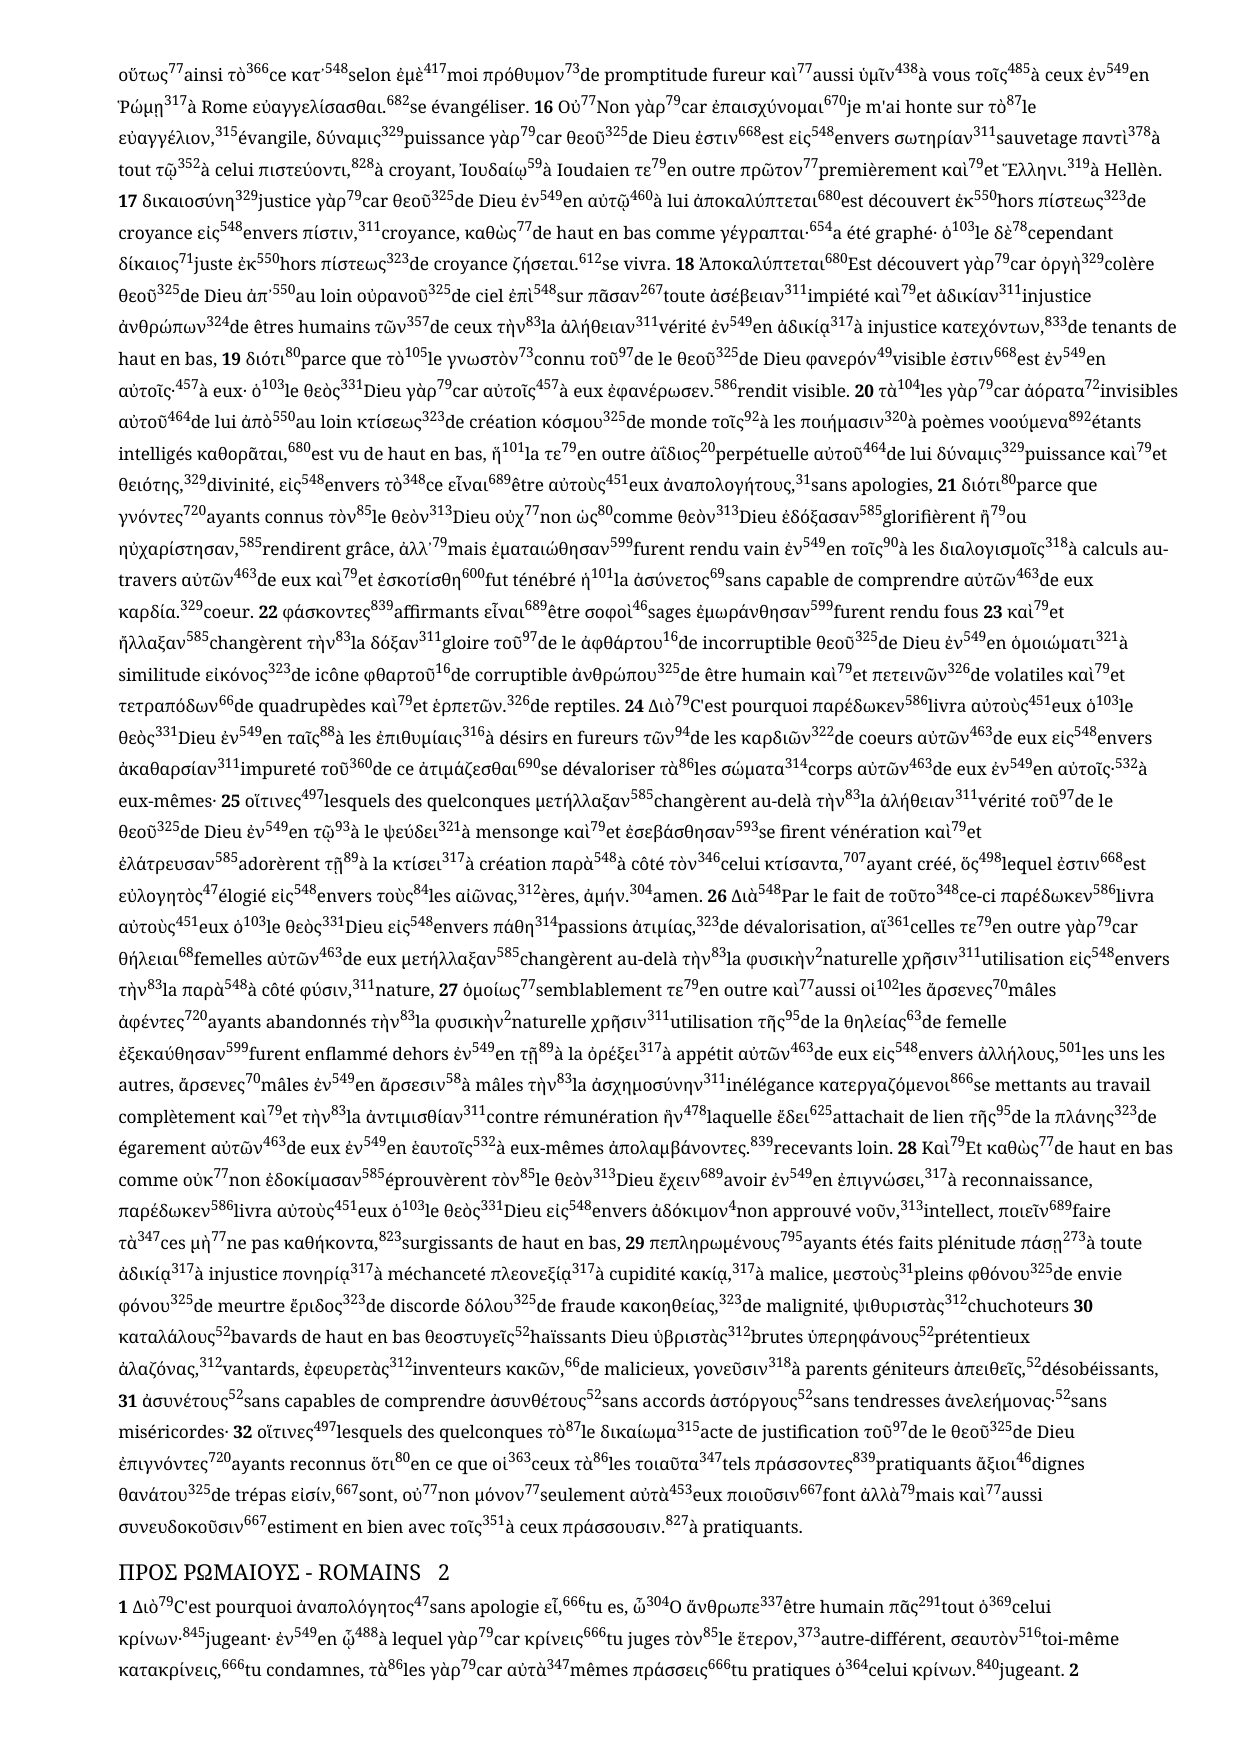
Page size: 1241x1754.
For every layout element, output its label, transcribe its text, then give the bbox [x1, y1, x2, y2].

text ΠΡΟΣ ΡΩΜΑΙΟΥΣ - ROMAINS 2 [118, 1557, 1181, 1587]
text 1 Παῦλος331Paulus δοῦλος331mâle esclave Χριστοῦ325de Christ Ἰησοῦ,325de Iésous, κλητὸς22appelé ἀπόστολος331envoyé ἀφωρισμένος813ayant été délimité au loin εἰς548envers εὐαγγέλιον315évangile θεοῦ,325de Dieu, 2 ὃ482lequel προεπηγγείλατο592se promit auparavant διὰ550par τῶν96de les προφητῶν324de prophètes αὐτοῦ464de lui ἐν549en γραφαῖς316à graphes ἁγίαις7à saintes 3 περὶ550autour τοῦ97de le υἱοῦ325de fils αὐτοῦ464de lui τοῦ358de celui γενομένου734de se ayant devenu ἐκ550hors σπέρματος327de semence Δαυὶδ325de Dauid κατὰ548selon σάρκα,311chair, 4 τοῦ358de celui ὁρισθέντος754de ayant été délimité υἱοῦ325de fils θεοῦ325de Dieu ἐν549en δυνάμει317à puissance κατὰ548selon πνεῦμα315souffle ἁγιωσύνης323de sainteté ἐξ550hors ἀναστάσεως323de redressement νεκρῶν,64de morts, Ἰησοῦ325de Iésous Χριστοῦ325de Christ τοῦ97de le κυρίου325de Maître ἡμῶν,423de nous, 5 δι᾽550par οὗ492de lequel ἐλάβομεν581nous prîmes χάριν311grâce καὶ79et ἀποστολὴν311envoi εἰς548envers ὑπακοὴν311écoute soumise πίστεως323de croyance ἐν549en πᾶσιν276à tous τοῖς92à les ἔθνεσιν320à ethnies ὑπὲρ550au-dessus τοῦ99de le ὀνόματος327de nom αὐτοῦ,464de lui, 6 ἐν549en οἷς487à lesquels ἐστε665vous êtes καὶ77aussi ὑμεῖς447vous κλητοὶ70appelés Ἰησοῦ325de Iésous Χριστοῦ,325de Christ, 7 πᾶσιν274à tous τοῖς351à ceux οὖσιν827à étants ἐν549en Ῥώμῃ317à Rome ἀγαπητοῖς58à aimés θεοῦ,325de Dieu, κλητοῖς9à appelés ἁγίοις,58à saints, χάρις329grâce ὑμῖν438à vous καὶ79et εἰρήνη329paix ἀπὸ550au loin θεοῦ325de Dieu πατρὸς325de père ἡμῶν423de nous καὶ79et κυρίου325de Maître Ἰησοῦ325de Iésous Χριστοῦ.325de Christ. 8 Πρῶτον77Premièrement μὲν77certes εὐχαριστῶ664je rends grâce τῷ91à le θεῷ319à Dieu μου424de moi διὰ550par Ἰησοῦ325de Iésous Χριστοῦ325de Christ περὶ550autour πάντων383de tous ὑμῶν441de vous ὅτι80en ce que ἡ101la πίστις329croyance ὑμῶν441de vous καταγγέλλεται680est annoncé de haut en bas ἐν549en ὅλῳ275à tout entier τῷ91à le κόσμῳ.319à monde. 9 μάρτυς331témoin γάρ79car μού424de moi ἐστιν668est ὁ103le θεός,331Dieu, ᾧ486à lequel λατρεύω664j'adore ἐν549en τῷ93à le πνεύματί321à souffle μου424de moi ἐν549en τῷ93à le εὐαγγελίῳ321à évangile τοῦ97de le υἱοῦ325de fils αὐτοῦ,464de lui, ὡς77comme ἀδιαλείπτως77incessamment μνείαν311mémoration ὑμῶν441de vous ποιοῦμαι670je me fais 10 πάντοτε77en tout moment ἐπὶ550sur τῶν94de les προσευχῶν322de prières μου424de moi δεόμενος867se attachant de lien εἴ80si πως77en quelque manière ἤδη77déjà ποτὲ77à un moment εὐοδωθήσομαι615je serai cheminé bien ἐν549en τῷ93à le θελήματι321à volonté τοῦ97de le θεοῦ325de Dieu ἐλθεῖν681venir πρὸς548vers ὑμᾶς.436vous. 11 ἐπιποθῶ664je désire au-dessus γὰρ79car ἰδεῖν681voir ὑμᾶς,436vous, ἵνα80afin que τι271un quelconque μεταδῶ895que je donne avec au-delà χάρισμα315don de grâce ὑμῖν438à vous πνευματικὸν55soufflique εἰς548envers τὸ348ce στηριχθῆναι683être fixé ὑμᾶς,436vous, 12 τοῦτο366ce-ci δέ78cependant ἐστιν668est συμπαρακληθῆναι683être convoqué ensemble ἐν549en ὑμῖν438à vous διὰ550par τῆς95de la ἐν549en ἀλλήλοις502à les uns les autres πίστεως323de croyance ὑμῶν441de vous τε79en outre καὶ79et ἐμοῦ.424de moi. 13 οὐ77non θέλω664je veux δὲ78cependant ὑμᾶς436vous ἀγνοεῖν,689méconnaître, ἀδελφοί,336frères, ὅτι80en ce que πολλάκις77souvent προεθέμην588je me plaçai en avant ἐλθεῖν681venir πρὸς548vers ὑμᾶς,436vous, καὶ79et ἐκωλύθην596je fus empêché ἄχρι552jusqu'à l'extrémité τοῦ358de celui δεῦρο,77viens ici, ἵνα80afin que τινὰ269un quelconque καρπὸν313fruit σχῶ895que j'aie καὶ77aussi ἐν549en ὑμῖν438à vous καθὼς77de haut en bas comme καὶ77aussi ἐν549en τοῖς92à les λοιποῖς122à restants ἔθνεσιν.320à ethnies. 14 Ἕλλησίν318à Hellèns τε79en outre καὶ79et βαρβάροις,58à barbares, σοφοῖς58à sages τε79en outre καὶ79et ἀνοήτοις58à inintelligents ὀφειλέτης331débiteur εἰμί,664je suis, 15 οὕτως77ainsi τὸ366ce κατ᾽548selon ἐμὲ417moi πρόθυμον73de promptitude fureur καὶ77aussi ὑμῖν438à vous τοῖς485à ceux ἐν549en Ῥώμῃ317à Rome εὐαγγελίσασθαι.682se évangéliser. 16 Οὐ77Non γὰρ79car ἐπαισχύνομαι670je m'ai honte sur τὸ87le εὐαγγέλιον,315évangile, δύναμις329puissance γὰρ79car θεοῦ325de Dieu ἐστιν668est εἰς548envers σωτηρίαν311sauvetage παντὶ378à tout τῷ352à celui πιστεύοντι,828à croyant, Ἰουδαίῳ59à Ioudaien τε79en outre πρῶτον77premièrement καὶ79et Ἕλληνι.319à Hellèn. 17 δικαιοσύνη329justice γὰρ79car θεοῦ325de Dieu ἐν549en αὐτῷ460à lui ἀποκαλύπτεται680est découvert ἐκ550hors πίστεως323de croyance εἰς548envers πίστιν,311croyance, καθὼς77de haut en bas comme γέγραπται·654a été graphé· ὁ103le δὲ78cependant δίκαιος71juste ἐκ550hors πίστεως323de croyance ζήσεται.612se vivra. 18 Ἀποκαλύπτεται680Est découvert γὰρ79car ὀργὴ329colère θεοῦ325de Dieu ἀπ᾽550au loin οὐρανοῦ325de ciel ἐπὶ548sur πᾶσαν267toute ἀσέβειαν311impiété καὶ79et ἀδικίαν311injustice ἀνθρώπων324de êtres humains τῶν357de ceux τὴν83la ἀλήθειαν311vérité ἐν549en ἀδικίᾳ317à injustice κατεχόντων,833de tenants de haut en bas, 19 διότι80parce que τὸ105le γνωστὸν73connu τοῦ97de le θεοῦ325de Dieu φανερόν49visible ἐστιν668est ἐν549en αὐτοῖς·457à eux· ὁ103le θεὸς331Dieu γὰρ79car αὐτοῖς457à eux ἐφανέρωσεν.586rendit visible. 20 τὰ104les γὰρ79car ἀόρατα72invisibles αὐτοῦ464de lui ἀπὸ550au loin κτίσεως323de création κόσμου325de monde τοῖς92à les ποιήμασιν320à poèmes νοούμενα892étants intelligés καθορᾶται,680est vu de haut en bas, ἥ101la τε79en outre ἀΐδιος20perpétuelle αὐτοῦ464de lui δύναμις329puissance καὶ79et θειότης,329divinité, εἰς548envers τὸ348ce εἶναι689être αὐτοὺς451eux ἀναπολογήτους,31sans apologies, 21 διότι80parce que γνόντες720ayants connus τὸν85le θεὸν313Dieu οὐχ77non ὡς80comme θεὸν313Dieu ἐδόξασαν585glorifièrent ἢ79ou ηὐχαρίστησαν,585rendirent grâce, ἀλλ᾽79mais ἐματαιώθησαν599furent rendu vain ἐν549en τοῖς90à les διαλογισμοῖς318à calculs au-travers αὐτῶν463de eux καὶ79et ἐσκοτίσθη600fut ténébré ἡ101la ἀσύνετος69sans capable de comprendre αὐτῶν463de eux καρδία.329coeur. 22 φάσκοντες839affirmants εἶναι689être σοφοὶ46sages ἐμωράνθησαν599furent rendu fous 23 καὶ79et ἤλλαξαν585changèrent τὴν83la δόξαν311gloire τοῦ97de le ἀφθάρτου16de incorruptible θεοῦ325de Dieu ἐν549en ὁμοιώματι321à similitude εἰκόνος323de icône φθαρτοῦ16de corruptible ἀνθρώπου325de être humain καὶ79et πετεινῶν326de volatiles καὶ79et τετραπόδων66de quadrupèdes καὶ79et ἑρπετῶν.326de reptiles. 24 Διὸ79C'est pourquoi παρέδωκεν586livra αὐτοὺς451eux ὁ103le θεὸς331Dieu ἐν549en ταῖς88à les ἐπιθυμίαις316à désirs en fureurs τῶν94de les καρδιῶν322de coeurs αὐτῶν463de eux εἰς548envers ἀκαθαρσίαν311impureté τοῦ360de ce ἀτιμάζεσθαι690se dévaloriser τὰ86les σώματα314corps αὐτῶν463de eux ἐν549en αὐτοῖς·532à eux-mêmes· 25 οἵτινες497lesquels des quelconques μετήλλαξαν585changèrent au-delà τὴν83la ἀλήθειαν311vérité τοῦ97de le θεοῦ325de Dieu ἐν549en τῷ93à le ψεύδει321à mensonge καὶ79et ἐσεβάσθησαν593se firent vénération καὶ79et ἐλάτρευσαν585adorèrent τῇ89à la κτίσει317à création παρὰ548à côté τὸν346celui κτίσαντα,707ayant créé, ὅς498lequel ἐστιν668est εὐλογητὸς47élogié εἰς548envers τοὺς84les αἰῶνας,312ères, ἀμήν.304amen. 26 Διὰ548Par le fait de τοῦτο348ce-ci παρέδωκεν586livra αὐτοὺς451eux ὁ103le θεὸς331Dieu εἰς548envers πάθη314passions ἀτιμίας,323de dévalorisation, αἵ361celles τε79en outre γὰρ79car θήλειαι68femelles αὐτῶν463de eux μετήλλαξαν585changèrent au-delà τὴν83la φυσικὴν2naturelle χρῆσιν311utilisation εἰς548envers τὴν83la παρὰ548à côté φύσιν,311nature, 27 ὁμοίως77semblablement τε79en outre καὶ77aussi οἱ102les ἄρσενες70mâles ἀφέντες720ayants abandonnés τὴν83la φυσικὴν2naturelle χρῆσιν311utilisation τῆς95de la θηλείας63de femelle ἐξεκαύθησαν599furent enflammé dehors ἐν549en τῇ89à la ὀρέξει317à appétit αὐτῶν463de eux εἰς548envers ἀλλήλους,501les uns les autres, ἄρσενες70mâles ἐν549en ἄρσεσιν58à mâles τὴν83la ἀσχημοσύνην311inélégance κατεργαζόμενοι866se mettants au travail complètement καὶ79et τὴν83la ἀντιμισθίαν311contre rémunération ἣν478laquelle ἔδει625attachait de lien τῆς95de la πλάνης323de égarement αὐτῶν463de eux ἐν549en ἑαυτοῖς532à eux-mêmes ἀπολαμβάνοντες.839recevants loin. 28 Καὶ79Et καθὼς77de haut en bas comme οὐκ77non ἐδοκίμασαν585éprouvèrent τὸν85le θεὸν313Dieu ἔχειν689avoir ἐν549en ἐπιγνώσει,317à reconnaissance, παρέδωκεν586livra αὐτοὺς451eux ὁ103le θεὸς331Dieu εἰς548envers ἀδόκιμον4non approuvé νοῦν,313intellect, ποιεῖν689faire τὰ347ces μὴ77ne pas καθήκοντα,823surgissants de haut en bas, 29 πεπληρωμένους795ayants étés faits plénitude πάσῃ273à toute ἀδικίᾳ317à injustice πονηρίᾳ317à méchanceté πλεονεξίᾳ317à cupidité κακίᾳ,317à malice, μεστοὺς31pleins φθόνου325de envie φόνου325de meurtre ἔριδος323de discorde δόλου325de fraude κακοηθείας,323de malignité, ψιθυριστὰς312chuchoteurs 30 καταλάλους52bavards de haut en bas θεοστυγεῖς52haïssants Dieu ὑβριστὰς312brutes ὑπερηφάνους52prétentieux ἀλαζόνας,312vantards, ἐφευρετὰς312inventeurs κακῶν,66de malicieux, γονεῦσιν318à parents géniteurs ἀπειθεῖς,52désobéissants, 31 ἀσυνέτους52sans capables de comprendre ἀσυνθέτους52sans accords ἀστόργους52sans tendresses ἀνελεήμονας·52sans miséricordes· 32 οἵτινες497lesquels des quelconques τὸ87le δικαίωμα315acte de justification τοῦ97de le θεοῦ325de Dieu ἐπιγνόντες720ayants reconnus ὅτι80en ce que οἱ363ceux τὰ86les τοιαῦτα347tels πράσσοντες839pratiquants ἄξιοι46dignes θανάτου325de trépas εἰσίν,667sont, οὐ77non μόνον77seulement αὐτὰ453eux ποιοῦσιν667font ἀλλὰ79mais καὶ77aussi συνευδοκοῦσιν667estiment en bien avec τοῖς351à ceux πράσσουσιν.827à pratiquants. [118, 59, 1181, 1538]
